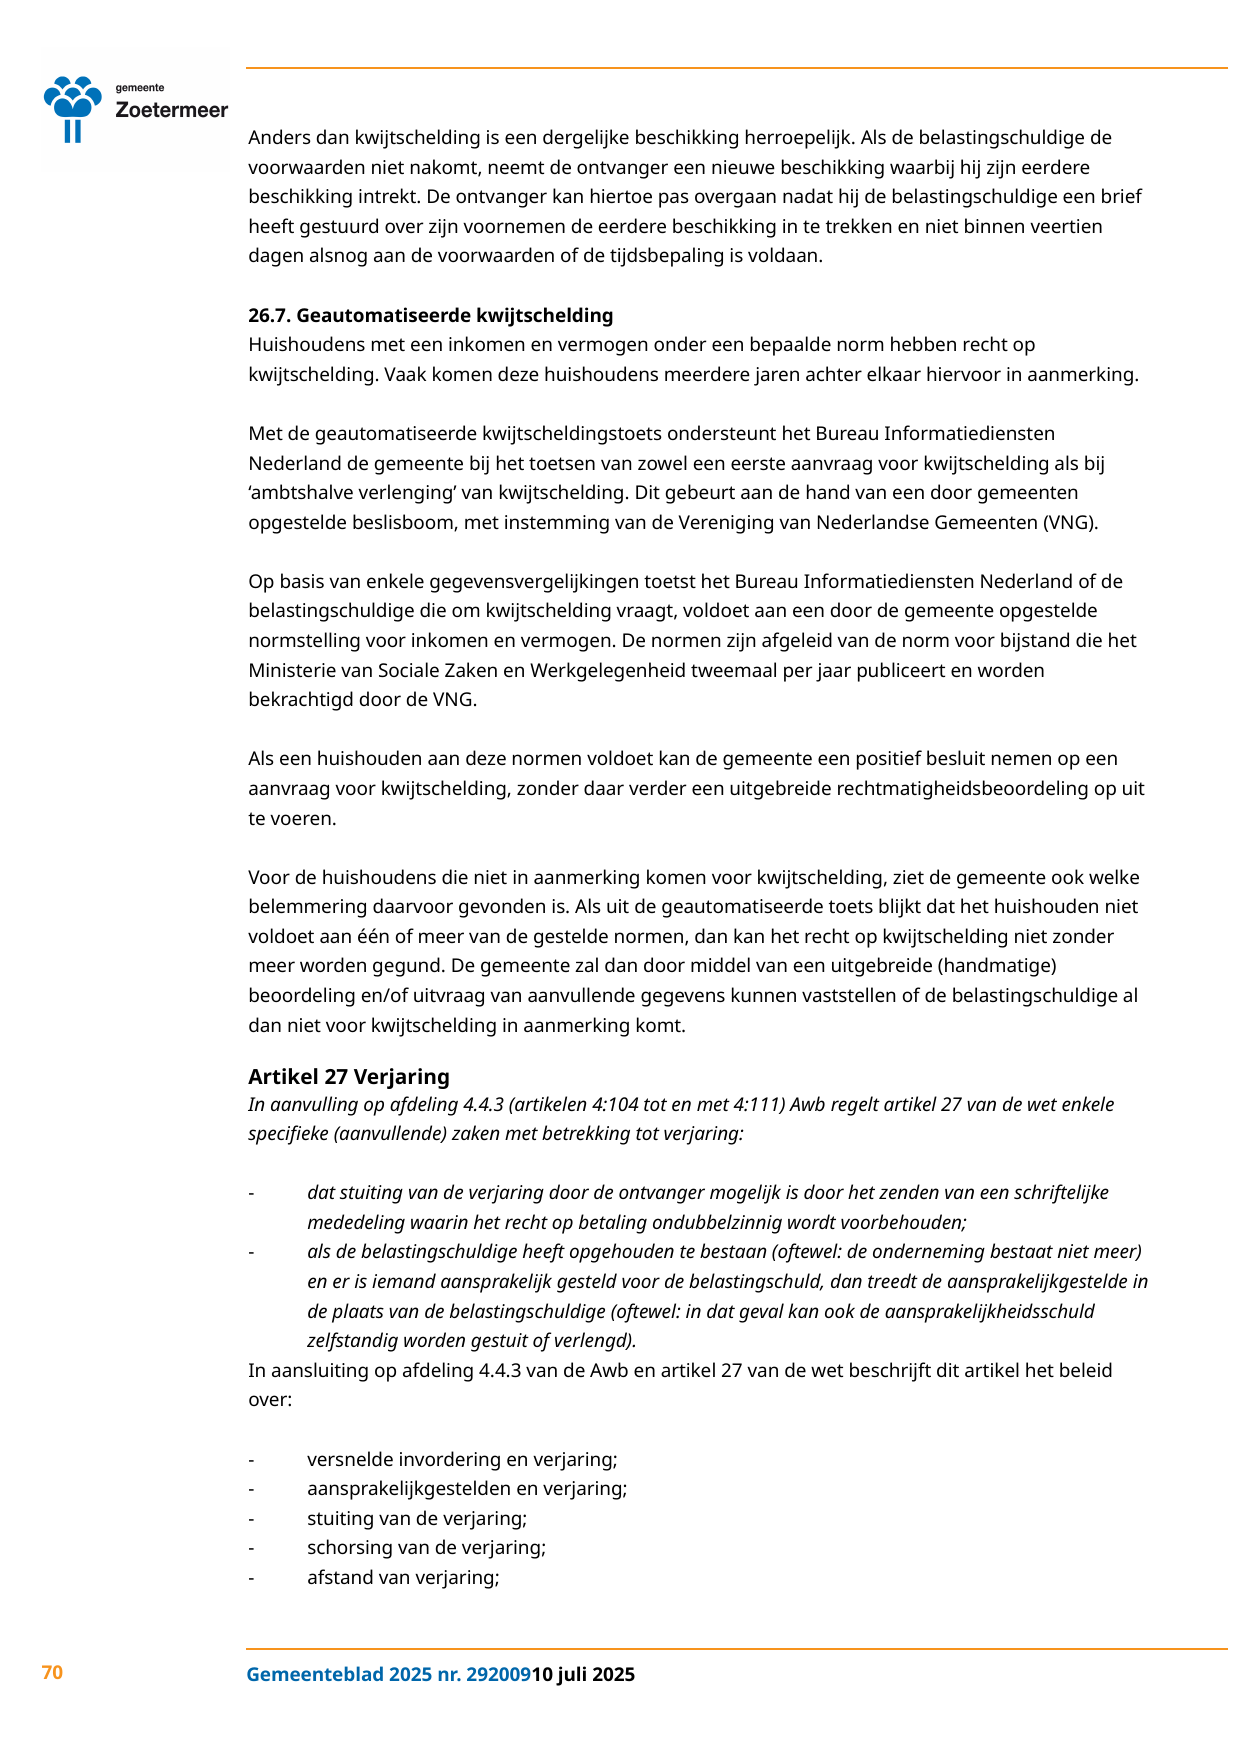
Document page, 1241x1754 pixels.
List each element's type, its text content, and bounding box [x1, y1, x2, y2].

list versnelde invordering en verjaring; [248, 1446, 1152, 1471]
text 26.7. Geautomatiseerde kwijtschelding [248, 302, 1152, 328]
text Op basis van enkele gegevensvergelijkingen toetst het Bureau Informatiediensten Nederland of de belastingschuldige die om kwijtschelding vraagt, voldoet aan een door de gemeente opgestelde normstelling voor inkomen en vermogen. De normen zijn afgeleid van de norm voor bijstand die het Ministerie van Sociale Zaken en Werkgelegenheid tweemaal per jaar publiceert en worden bekrachtigd door de VNG. [248, 568, 1152, 712]
text Artikel 27 Verjaring [248, 1062, 1152, 1091]
list schorsing van de verjaring; [248, 1534, 1152, 1560]
text In aanvulling op afdeling 4.4.3 (artikelen 4:104 tot en met 4:111) Awb regelt artikel 27 van de wet enkele specifieke (aanvullende) zaken met betrekking tot verjaring: [248, 1091, 1152, 1146]
text Als een huishouden aan deze normen voldoet kan de gemeente een positief besluit nemen op een aanvraag voor kwijtschelding, zonder daar verder een uitgebreide rechtmatigheidsbeoordeling op uit te voeren. [248, 746, 1152, 831]
list dat stuiting van de verjaring door de ontvanger mogelijk is door het zenden van een schriftelijke mededeling waarin het recht op betaling ondubbelzinnig wordt voorbehouden; [248, 1179, 1152, 1235]
text In aansluiting op afdeling 4.4.3 van de Awb en artikel 27 van de wet beschrijft dit artikel het beleid over: [248, 1357, 1152, 1412]
list afstand van verjaring; [248, 1564, 1152, 1590]
text Voor de huishoudens die niet in aanmerking komen voor kwijtschelding, ziet de gemeente ook welke belemmering daarvoor gevonden is. Als uit de geautomatiseerde toets blijkt dat het huishouden niet voldoet aan één of meer van de gestelde normen, dan kan het recht op kwijtschelding niet zonder meer worden gegund. De gemeente zal dan door middel van een uitgebreide (handmatige) beoordeling en/of uitvraag van aanvullende gegevens kunnen vaststellen of de belastingschuldige al dan niet voor kwijtschelding in aanmerking komt. [248, 864, 1152, 1038]
list stuiting van de verjaring; [248, 1505, 1152, 1531]
picture [41, 47, 231, 172]
text Anders dan kwijtschelding is een dergelijke beschikking herroepelijk. Als de belastingschuldige de voorwaarden niet nakomt, neemt de ontvanger een nieuwe beschikking waarbij hij zijn eerdere beschikking intrekt. De ontvanger kan hiertoe pas overgaan nadat hij de belastingschuldige een brief heeft gestuurd over zijn voornemen de eerdere beschikking in te trekken en niet binnen veertien dagen alsnog aan de voorwaarden of de tijdsbepaling is voldaan. [248, 124, 1152, 268]
text Met de geautomatiseerde kwijtscheldingstoets ondersteunt het Bureau Informatiediensten Nederland de gemeente bij het toetsen van zowel een eerste aanvraag voor kwijtschelding als bij ‘ambtshalve verlenging’ van kwijtschelding. Dit gebeurt aan de hand van een door gemeenten opgestelde beslisboom, met instemming van de Vereniging van Nederlandse Gemeenten (VNG). [248, 420, 1152, 535]
list aansprakelijkgestelden en verjaring; [248, 1475, 1152, 1501]
text Huishoudens met een inkomen en vermogen onder een bepaalde norm hebben recht op kwijtschelding. Vaak komen deze huishoudens meerdere jaren achter elkaar hiervoor in aanmerking. [248, 331, 1152, 387]
list als de belastingschuldige heeft opgehouden te bestaan (oftewel: de onderneming bestaat niet meer) en er is iemand aansprakelijk gesteld voor de belastingschuld, dan treedt de aansprakelijkgestelde in de plaats van de belastingschuldige (oftewel: in dat geval kan ook de aansprakelijkheidsschuld zelfstandig worden gestuit of verlengd). [248, 1239, 1152, 1353]
